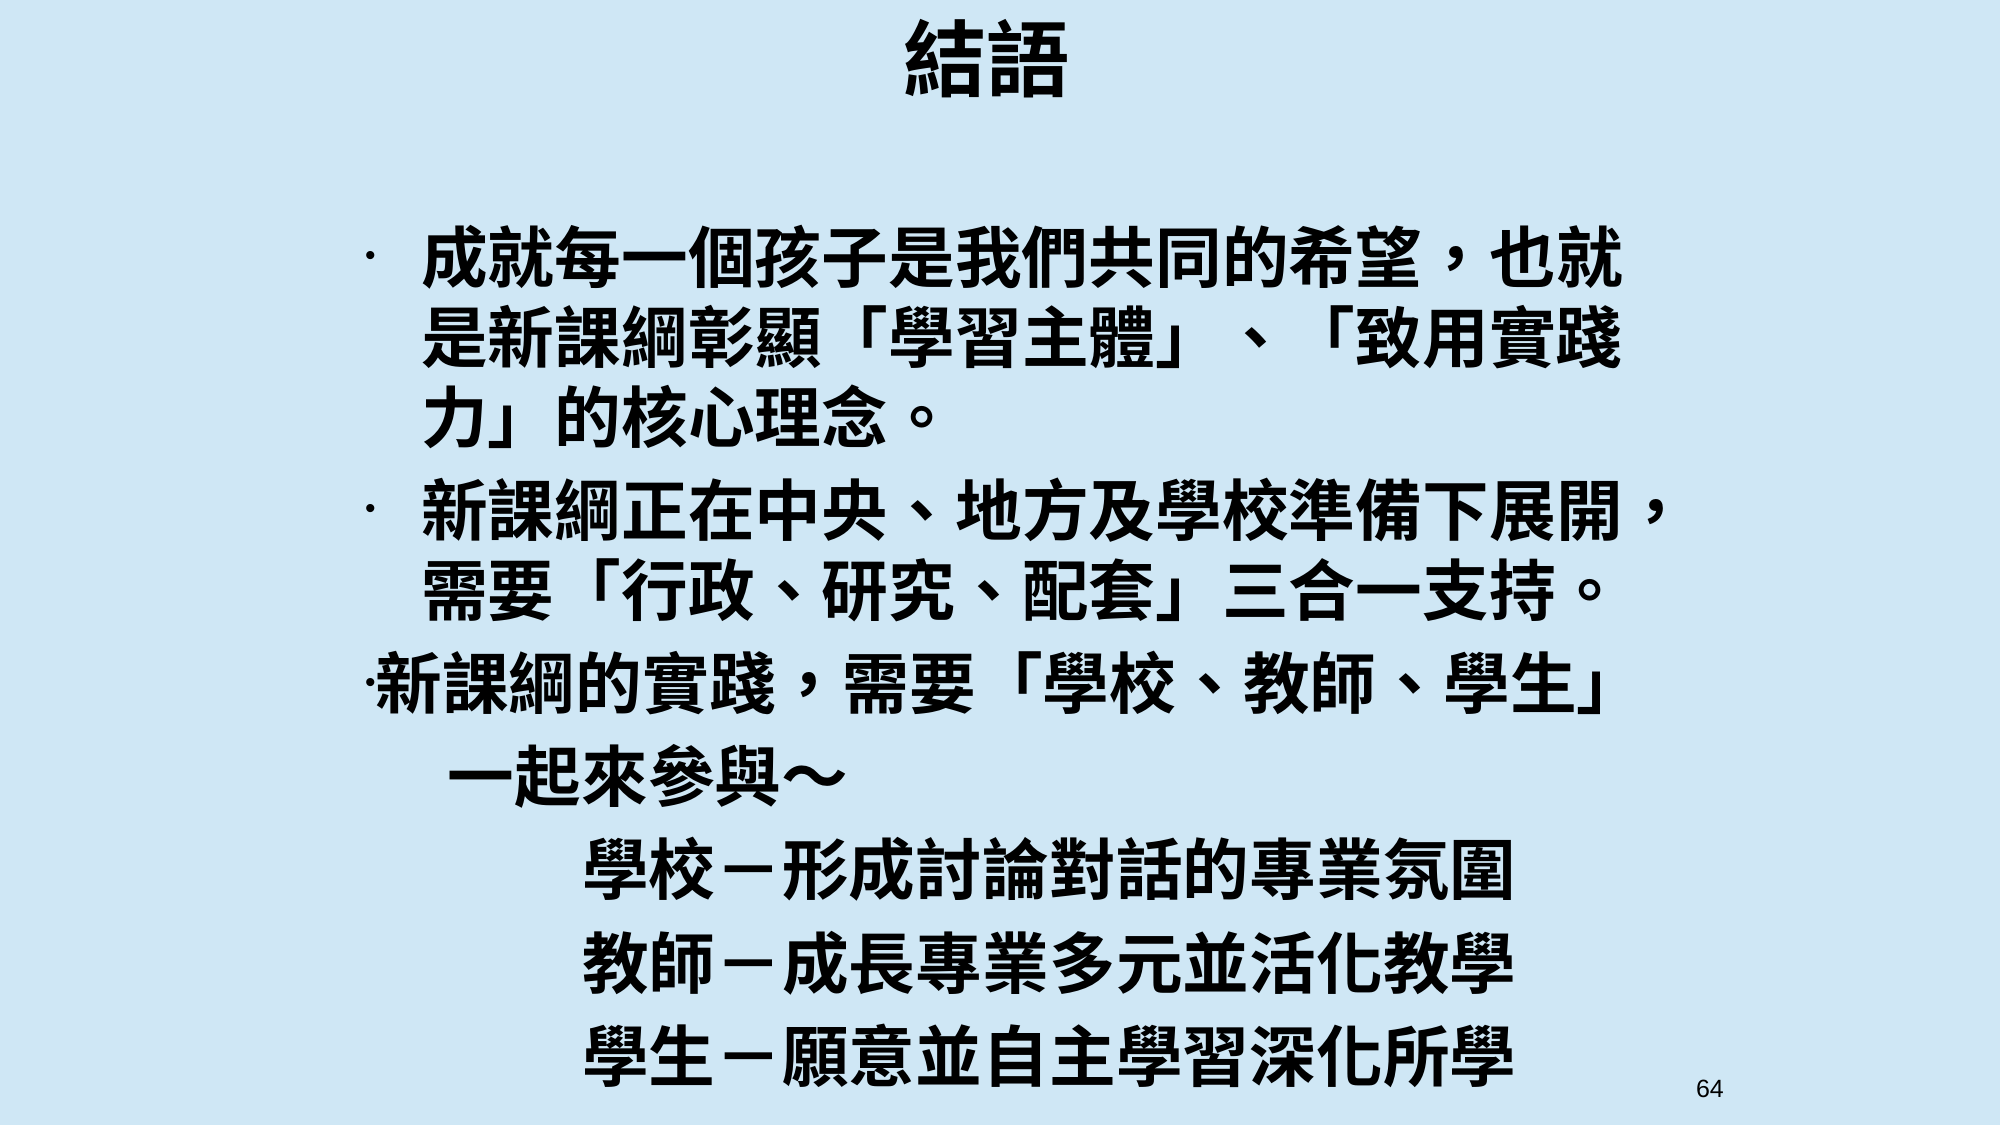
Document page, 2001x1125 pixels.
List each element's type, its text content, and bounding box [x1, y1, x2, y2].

title 結語 [373, 0, 1599, 188]
text_box 64 [1388, 1065, 1739, 1125]
list 成就每一個孩子是我們共同的希望，也就是新課綱彰顯「學習主體」、「致用實踐力」的核心理念。 新課綱正在中央、地方及學校準備下展開，需要「行政、研究、配套」三合一支持。 新課綱的實踐，需要「學校、教師、學生」 一起來參與〜 學校－形成討論對話的專業氛圍 教師－成長專業多元並活化教學 學生－願意並自主學習深化所學 [350, 208, 1660, 1032]
